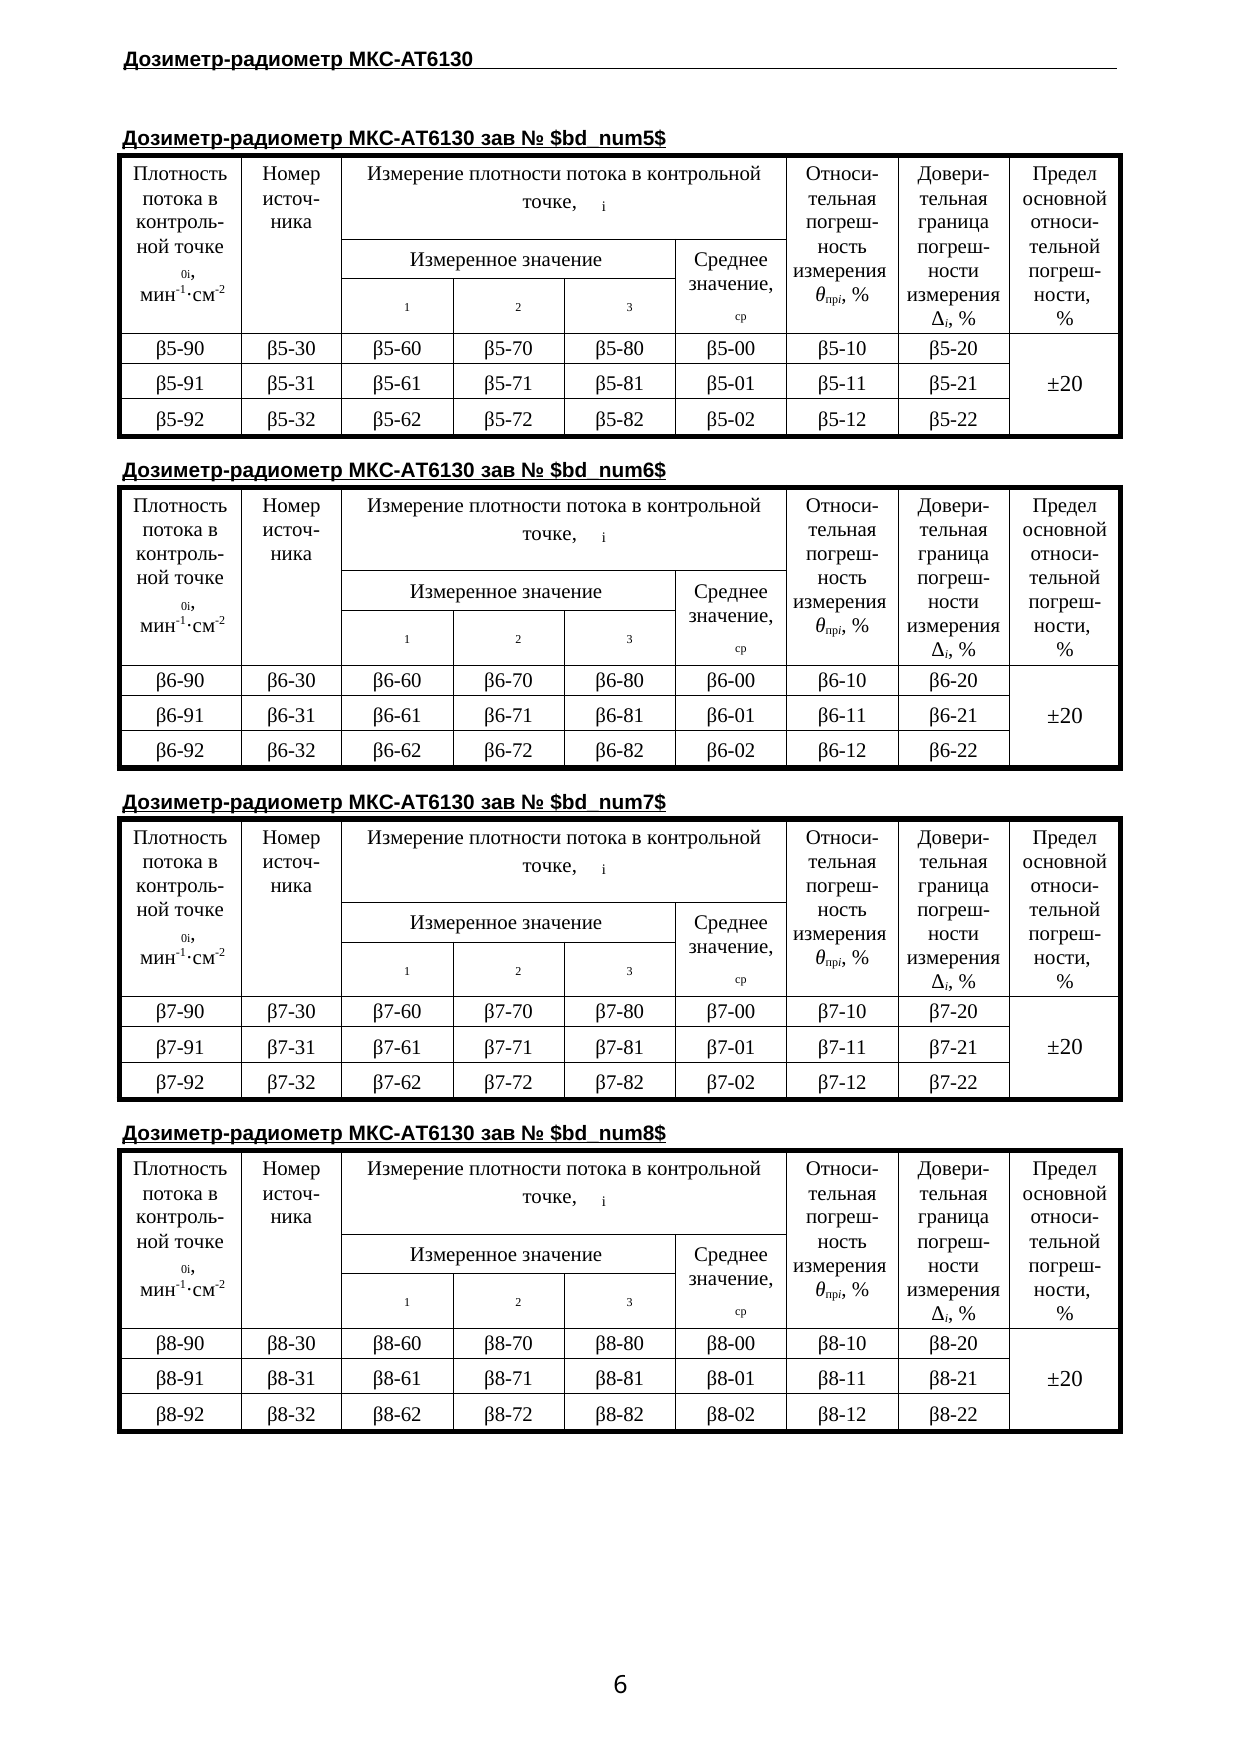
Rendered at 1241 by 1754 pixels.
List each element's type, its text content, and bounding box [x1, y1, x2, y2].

table_cell Относи-тельная погреш-ность измерения θпрi, % [787, 822, 898, 996]
table_cell β5-21 [899, 364, 1009, 398]
table_cell β8-01 [676, 1359, 786, 1393]
table_cell β5-12 [787, 399, 898, 434]
table_cell β7-71 [454, 1027, 564, 1062]
table_cell Относи-тельная погреш-ность измерения θпрi, % [787, 490, 898, 664]
table_cell β8-92 [122, 1394, 241, 1429]
table_cell β8-62 [342, 1394, 453, 1429]
table_cell β6-31 [242, 696, 341, 730]
table_cell β6-32 [242, 731, 341, 765]
table_cell β8-32 [242, 1394, 341, 1429]
table_cell β7-20 [899, 997, 1009, 1026]
table_cell Измерение плотности потока в контрольной точке, i [342, 1153, 786, 1234]
table_cell Предел основной относи-тельной погреш-ности, % [1010, 490, 1118, 664]
table_cell β7-01 [676, 1027, 786, 1062]
table_cell β8-20 [899, 1329, 1009, 1358]
table_cell Измеренное значение [342, 1235, 675, 1273]
table_cell Среднее значение, ср [676, 1235, 786, 1328]
table_cell Плотность потока в контроль-ной точке 0i, мин-1·см-2 [122, 1153, 241, 1328]
table_cell Среднее значение, ср [676, 571, 786, 664]
table_cell ±20 [1010, 666, 1118, 765]
table_cell β7-02 [676, 1063, 786, 1097]
table_cell β6-60 [342, 666, 453, 695]
table_cell β7-92 [122, 1063, 241, 1097]
table_cell β7-12 [787, 1063, 898, 1097]
table_header Дозиметр-радиометр МКС-AT6130 зав № $bd_num7$ [119, 771, 1120, 816]
table_cell Относи-тельная погреш-ность измерения θпрi, % [787, 158, 898, 333]
table_cell β7-70 [454, 997, 564, 1026]
table_cell Номер источ-ника [242, 158, 341, 333]
table_cell ±20 [1010, 1329, 1118, 1429]
table_cell Среднее значение, ср [676, 240, 786, 333]
table_cell β8-22 [899, 1394, 1009, 1429]
table_cell β8-71 [454, 1359, 564, 1393]
table_cell Измерение плотности потока в контрольной точке, i [342, 822, 786, 902]
table_cell β6-90 [122, 666, 241, 695]
table_cell β8-30 [242, 1329, 341, 1358]
table_cell Измеренное значение [342, 571, 675, 610]
table_cell Измеренное значение [342, 903, 675, 942]
table_cell Номер источ-ника [242, 490, 341, 664]
table_cell β8-61 [342, 1359, 453, 1393]
table_cell β5-11 [787, 364, 898, 398]
table_cell β6-00 [676, 666, 786, 695]
table_cell β6-30 [242, 666, 341, 695]
table_cell β8-11 [787, 1359, 898, 1393]
table_cell β6-70 [454, 666, 564, 695]
table_cell β6-82 [565, 731, 675, 765]
table_cell β8-82 [565, 1394, 675, 1429]
table_cell β5-60 [342, 334, 453, 363]
table_cell 2 [454, 279, 564, 333]
table_cell β5-02 [676, 399, 786, 434]
table_cell β7-11 [787, 1027, 898, 1062]
table_cell β6-01 [676, 696, 786, 730]
table_cell β7-91 [122, 1027, 241, 1062]
table_cell β5-10 [787, 334, 898, 363]
table_cell β8-21 [899, 1359, 1009, 1393]
table_cell β6-21 [899, 696, 1009, 730]
table_cell β8-10 [787, 1329, 898, 1358]
table_cell β8-72 [454, 1394, 564, 1429]
table_cell β8-90 [122, 1329, 241, 1358]
table_cell β5-90 [122, 334, 241, 363]
table_header Дозиметр-радиометр МКС-AT6130 зав № $bd_num6$ [119, 439, 1120, 485]
table_cell 2 [454, 1274, 564, 1328]
table_cell β6-72 [454, 731, 564, 765]
table_cell Измеренное значение [342, 240, 675, 278]
table_cell β8-31 [242, 1359, 341, 1393]
table_cell β6-80 [565, 666, 675, 695]
table_cell 1 [342, 943, 453, 996]
table_cell β7-62 [342, 1063, 453, 1097]
table_cell β7-00 [676, 997, 786, 1026]
table_header Дозиметр-радиометр МКС-AT6130 зав № $bd_num5$ [119, 107, 1120, 153]
table_cell β8-00 [676, 1329, 786, 1358]
table_cell 3 [565, 279, 675, 333]
table_cell 3 [565, 1274, 675, 1328]
table_cell 2 [454, 943, 564, 996]
table_cell β5-91 [122, 364, 241, 398]
table_cell Номер источ-ника [242, 1153, 341, 1328]
table_cell β5-72 [454, 399, 564, 434]
table_cell β6-91 [122, 696, 241, 730]
table_cell β6-11 [787, 696, 898, 730]
table_cell Довери-тельная граница погреш-ности измерения Δi, % [899, 822, 1009, 996]
table_cell β8-02 [676, 1394, 786, 1429]
table_cell Измерение плотности потока в контрольной точке, i [342, 158, 786, 239]
table_cell β6-81 [565, 696, 675, 730]
table_cell Относи-тельная погреш-ность измерения θпрi, % [787, 1153, 898, 1328]
table_cell β7-30 [242, 997, 341, 1026]
table_cell β8-12 [787, 1394, 898, 1429]
table_cell β7-22 [899, 1063, 1009, 1097]
table_cell β8-80 [565, 1329, 675, 1358]
table_cell β7-31 [242, 1027, 341, 1062]
table_cell 3 [565, 611, 675, 664]
table_cell β6-71 [454, 696, 564, 730]
table_cell 1 [342, 611, 453, 664]
table_header Дозиметр-радиометр МКС-AT6130 зав № $bd_num8$ [119, 1102, 1120, 1148]
table_cell β5-92 [122, 399, 241, 434]
table_cell β5-32 [242, 399, 341, 434]
table_cell β5-71 [454, 364, 564, 398]
table_cell Довери-тельная граница погреш-ности измерения Δi, % [899, 490, 1009, 664]
table_cell β7-81 [565, 1027, 675, 1062]
table_cell ±20 [1010, 997, 1118, 1097]
table_cell β5-00 [676, 334, 786, 363]
table_cell β6-20 [899, 666, 1009, 695]
table_cell β7-72 [454, 1063, 564, 1097]
table_cell β8-81 [565, 1359, 675, 1393]
table_cell Плотность потока в контроль-ной точке 0i, мин-1·см-2 [122, 490, 241, 664]
table_cell β8-70 [454, 1329, 564, 1358]
table_cell β5-30 [242, 334, 341, 363]
table_cell β7-60 [342, 997, 453, 1026]
table_cell β5-80 [565, 334, 675, 363]
table_cell β5-70 [454, 334, 564, 363]
table_cell β5-61 [342, 364, 453, 398]
table_cell Предел основной относи-тельной погреш-ности, % [1010, 158, 1118, 333]
table_cell β7-32 [242, 1063, 341, 1097]
table_cell Среднее значение, ср [676, 903, 786, 996]
table_cell β5-81 [565, 364, 675, 398]
table_cell β7-61 [342, 1027, 453, 1062]
table_cell β7-80 [565, 997, 675, 1026]
table_cell Номер источ-ника [242, 822, 341, 996]
table_cell β7-90 [122, 997, 241, 1026]
table_cell 3 [565, 943, 675, 996]
table_cell β6-10 [787, 666, 898, 695]
table_cell β5-31 [242, 364, 341, 398]
table_cell β6-61 [342, 696, 453, 730]
table_cell β6-92 [122, 731, 241, 765]
table_cell β8-91 [122, 1359, 241, 1393]
table_cell β7-10 [787, 997, 898, 1026]
table_cell Предел основной относи-тельной погреш-ности, % [1010, 822, 1118, 996]
table_cell ±20 [1010, 334, 1118, 434]
table_cell Предел основной относи-тельной погреш-ности, % [1010, 1153, 1118, 1328]
table_cell Довери-тельная граница погреш-ности измерения Δi, % [899, 158, 1009, 333]
table_cell β5-01 [676, 364, 786, 398]
table_cell β5-22 [899, 399, 1009, 434]
table_cell β6-12 [787, 731, 898, 765]
table_cell β6-22 [899, 731, 1009, 765]
table_cell β5-62 [342, 399, 453, 434]
table_cell β6-02 [676, 731, 786, 765]
table_cell Плотность потока в контроль-ной точке 0i, мин-1·см-2 [122, 822, 241, 996]
table_cell 2 [454, 611, 564, 664]
table_cell β8-60 [342, 1329, 453, 1358]
table_cell β5-82 [565, 399, 675, 434]
table_cell β7-21 [899, 1027, 1009, 1062]
table_cell Довери-тельная граница погреш-ности измерения Δi, % [899, 1153, 1009, 1328]
table_cell 1 [342, 279, 453, 333]
table_cell Плотность потока в контроль-ной точке 0i, мин-1·см-2 [122, 158, 241, 333]
table_cell 1 [342, 1274, 453, 1328]
table_cell Измерение плотности потока в контрольной точке, i [342, 490, 786, 570]
table_cell β5-20 [899, 334, 1009, 363]
table_cell β7-82 [565, 1063, 675, 1097]
table_cell β6-62 [342, 731, 453, 765]
